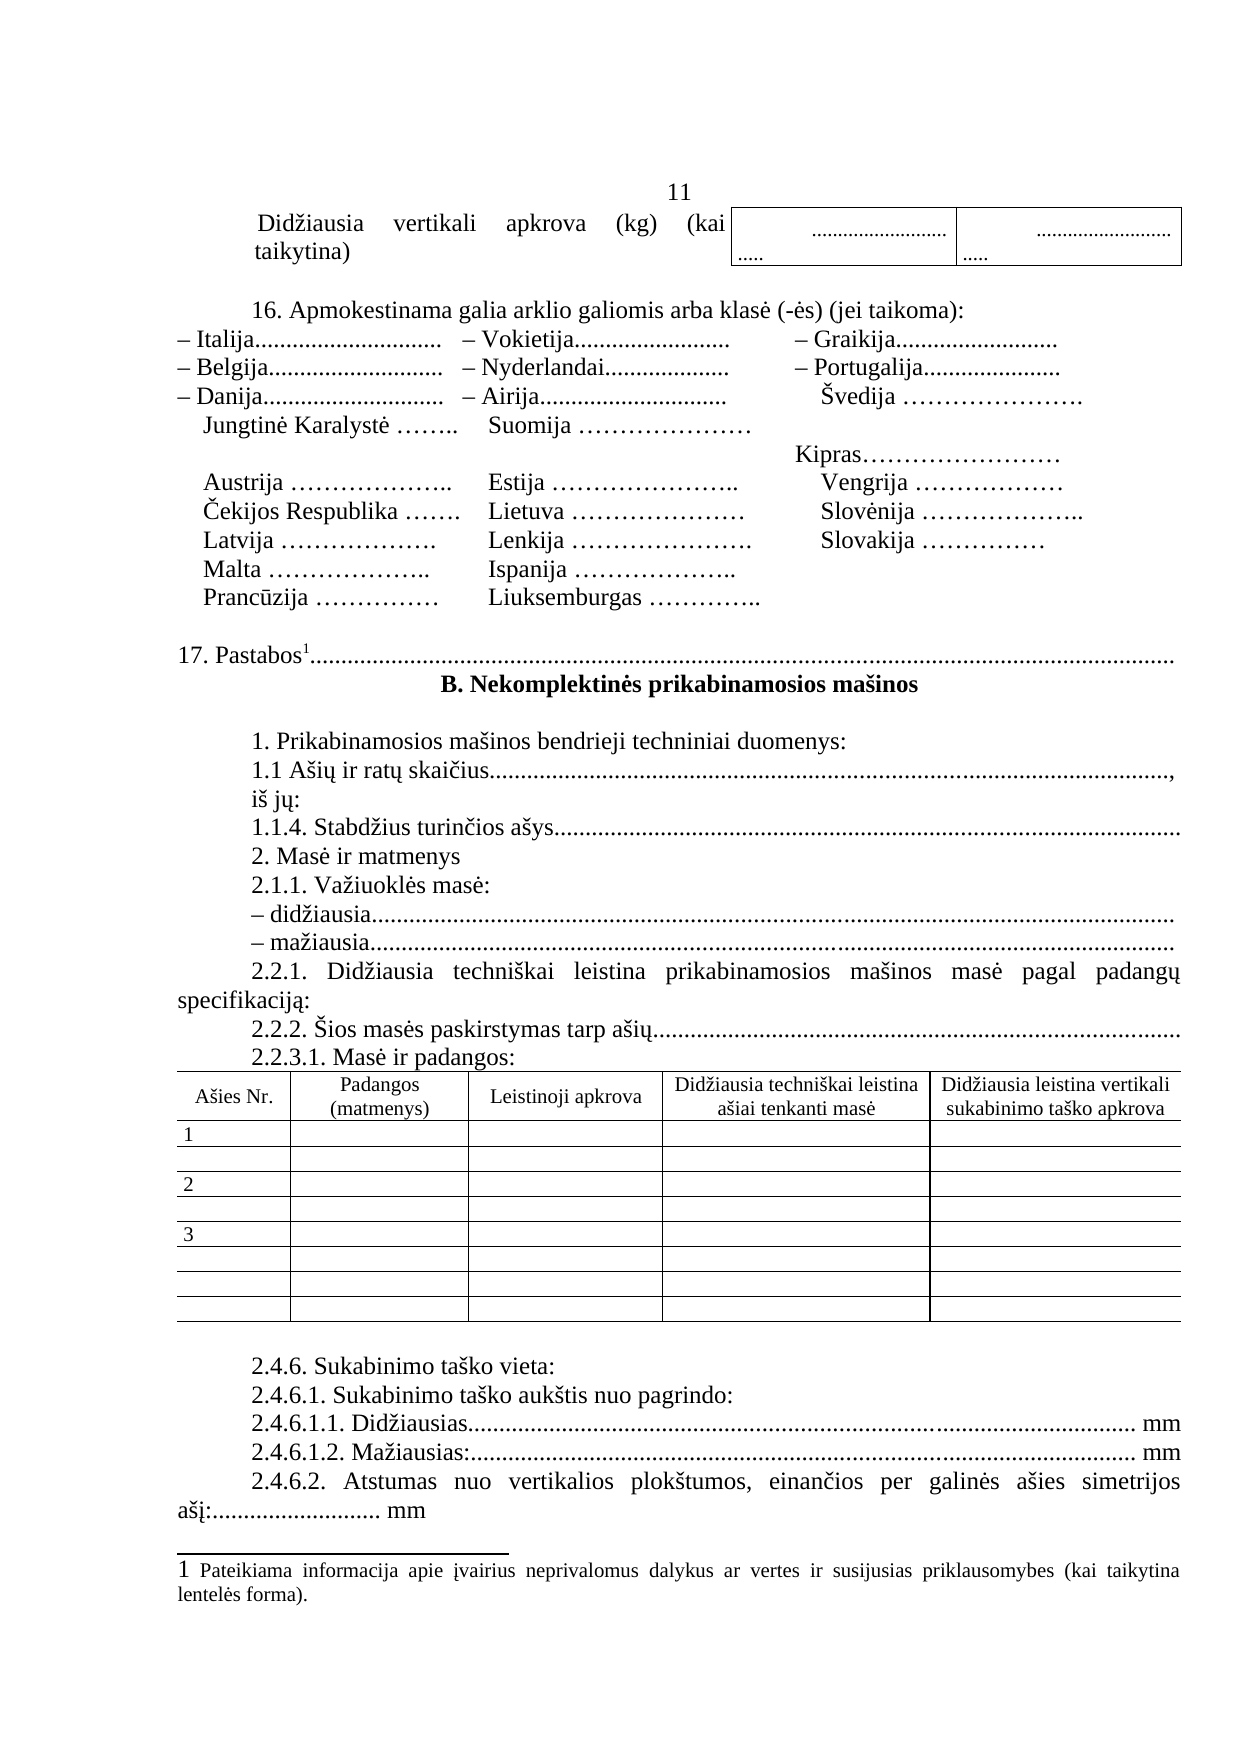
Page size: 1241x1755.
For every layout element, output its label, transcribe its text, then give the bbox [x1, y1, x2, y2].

table_cell [1151, 583, 1181, 611]
table_cell [1151, 525, 1181, 554]
table_cell [931, 1297, 1181, 1321]
table_cell [1115, 353, 1151, 381]
table_cell [469, 1222, 662, 1246]
text 1.1.4. Stabdžius turinčios ašys ........................ [177, 812, 1181, 841]
text 2.2.2. Šios masės paskirstymas tarp ašių ....... [177, 1014, 1181, 1042]
table_cell [177, 1247, 290, 1271]
table_header Padangos (matmenys) [291, 1072, 468, 1120]
table_cell [663, 1172, 929, 1196]
table_cell [1151, 381, 1181, 410]
table_cell [291, 1172, 468, 1196]
table_header – Graikija.......................... [795, 324, 1086, 352]
table_cell [795, 554, 1086, 582]
table_cell [469, 1247, 662, 1271]
text 2.4.6.2. Atstumas nuo vertikalios plokštumos, einančios per galinės ašies simetrijos ašį:........................... mm [177, 1466, 1181, 1523]
table_cell  Lenkija …………………. [462, 525, 795, 554]
table_cell  Lietuva ………………… [462, 496, 795, 525]
table_cell [469, 1121, 662, 1146]
table_cell ............................... [957, 208, 1181, 265]
table_cell [291, 1121, 468, 1146]
table_cell [1115, 381, 1151, 410]
table_cell [291, 1272, 468, 1296]
table_cell [469, 1197, 662, 1221]
table_cell [1086, 496, 1115, 525]
table_cell [931, 1197, 1181, 1221]
table_header [1151, 324, 1181, 352]
table_cell [663, 1222, 929, 1246]
table_cell  Liuksemburgas ………….. [462, 583, 795, 611]
table_cell  Suomija ………………… [462, 410, 795, 467]
table_header Didžiausia techniškai leistina ašiai tenkanti masė [663, 1072, 929, 1120]
table_cell [663, 1121, 929, 1146]
table_cell [1115, 496, 1151, 525]
table_cell [663, 1297, 929, 1321]
table_cell [1151, 554, 1181, 582]
table_cell – Belgija............................ [177, 353, 462, 381]
table_header – Vokietija......................... [462, 324, 795, 352]
table_cell  Malta ……………….. [177, 554, 462, 582]
table_cell [177, 1147, 290, 1171]
table_cell [931, 1121, 1181, 1146]
table_cell  Estija ………………….. [462, 468, 795, 496]
table_cell [1115, 468, 1151, 496]
table_cell [177, 1297, 290, 1321]
table_cell  Vengrija ……………… [795, 468, 1086, 496]
table_cell [931, 1272, 1181, 1296]
text 17. Pastabos ................................................. [177, 640, 1181, 669]
text 2.4.6.1.1. Didžiausias ................................ mm [177, 1408, 1181, 1437]
text iš jų: [177, 784, 1181, 812]
table_cell [1086, 410, 1115, 467]
text 2.2.1. Didžiausia techniškai leistina prikabinamosios mašinos masė pagal padangų specifikaciją: [177, 956, 1181, 1014]
table_cell [469, 1147, 662, 1171]
table_cell  Slovėnija ……………….. [795, 496, 1086, 525]
table_cell [291, 1147, 468, 1171]
table_cell [1115, 554, 1151, 582]
table_cell [663, 1147, 929, 1171]
table_cell [931, 1247, 1181, 1271]
table_cell [291, 1222, 468, 1246]
table_cell – Airija.............................. [462, 381, 795, 410]
text 2.4.6. Sukabinimo taško vieta: [177, 1351, 1181, 1380]
text 2.4.6.1. Sukabinimo taško aukštis nuo pagrindo: [177, 1380, 1181, 1408]
table_cell [663, 1247, 929, 1271]
text 1. Prikabinamosios mašinos bendrieji techniniai duomenys: [177, 726, 1181, 755]
table_cell [1086, 583, 1115, 611]
text 2. Masė ir matmenys [177, 841, 1181, 870]
table_header Didžiausia leistina vertikali sukabinimo taško apkrova [931, 1072, 1181, 1120]
table_cell [663, 1272, 929, 1296]
table_cell [291, 1297, 468, 1321]
table_header Leistinoji apkrova [469, 1072, 662, 1120]
table_cell [1151, 410, 1181, 467]
table_cell [1115, 525, 1151, 554]
table_cell  Kipras…………………… [795, 410, 1086, 467]
text – didžiausia ..................................................... [177, 899, 1181, 927]
table_cell [931, 1172, 1181, 1196]
table_cell [1086, 381, 1115, 410]
text 16. Apmokestinama galia arklio galiomis arba klasė (-ės) (jei taikoma): [177, 295, 1181, 324]
table_cell [1151, 468, 1181, 496]
table_cell  Jungtinė Karalystė …….. [177, 410, 462, 467]
table_cell 1 [177, 1121, 290, 1146]
table_cell Didžiausia vertikali apkrova (kg) (kai taikytina) [177, 207, 731, 265]
table_cell 3 [177, 1222, 290, 1246]
text – mažiausia ...................................................... [177, 927, 1181, 956]
table_cell [795, 583, 1086, 611]
table_cell [663, 1197, 929, 1221]
text 2.2.3.1. Masė ir padangos: [177, 1042, 1181, 1071]
text B. Nekomplektinės prikabinamosios mašinos [177, 669, 1181, 697]
table_cell [1086, 353, 1115, 381]
text 1.1 Ašių ir ratų skaičius ................................., [177, 755, 1181, 784]
text 2.1.1. Važiuoklės masė: [177, 870, 1181, 899]
table_cell – Portugalija...................... [795, 353, 1086, 381]
table_cell [177, 1272, 290, 1296]
table_cell  Slovakija …………… [795, 525, 1086, 554]
table_cell  Švedija …………………. [795, 381, 1086, 410]
table_header – Italija.............................. [177, 324, 462, 352]
table_cell [1151, 496, 1181, 525]
table_cell [469, 1297, 662, 1321]
table_cell [1115, 583, 1151, 611]
table_cell ............................... [732, 208, 956, 265]
text Pateikiama informacija apie įvairius neprivalomus dalykus ar vertes ir susijusias priklausomybes (kai taikytina lentelės forma). [177, 1554, 1181, 1606]
table_cell [291, 1247, 468, 1271]
table_cell – Nyderlandai.................... [462, 353, 795, 381]
table_cell [931, 1222, 1181, 1246]
table_cell [469, 1172, 662, 1196]
table_cell [1086, 468, 1115, 496]
table_cell [177, 1197, 290, 1221]
table_cell  Prancūzija …………… [177, 583, 462, 611]
table_cell – Danija............................. [177, 381, 462, 410]
table_cell  Čekijos Respublika ……. [177, 496, 462, 525]
table_header [1115, 324, 1151, 352]
table_cell [1086, 554, 1115, 582]
table_cell [931, 1147, 1181, 1171]
table_header Ašies Nr. [177, 1072, 290, 1120]
table_cell [291, 1197, 468, 1221]
table_header [1086, 324, 1115, 352]
table_cell [1086, 525, 1115, 554]
table_cell 2 [177, 1172, 290, 1196]
table_cell  Ispanija ……………….. [462, 554, 795, 582]
table_cell [469, 1272, 662, 1296]
table_cell [1151, 353, 1181, 381]
table_cell  Latvija ………………. [177, 525, 462, 554]
table_cell [1115, 410, 1151, 467]
table_cell  Austrija ……………….. [177, 468, 462, 496]
text 2.4.6.1.2. Mažiausias: ............................... mm [177, 1437, 1181, 1466]
